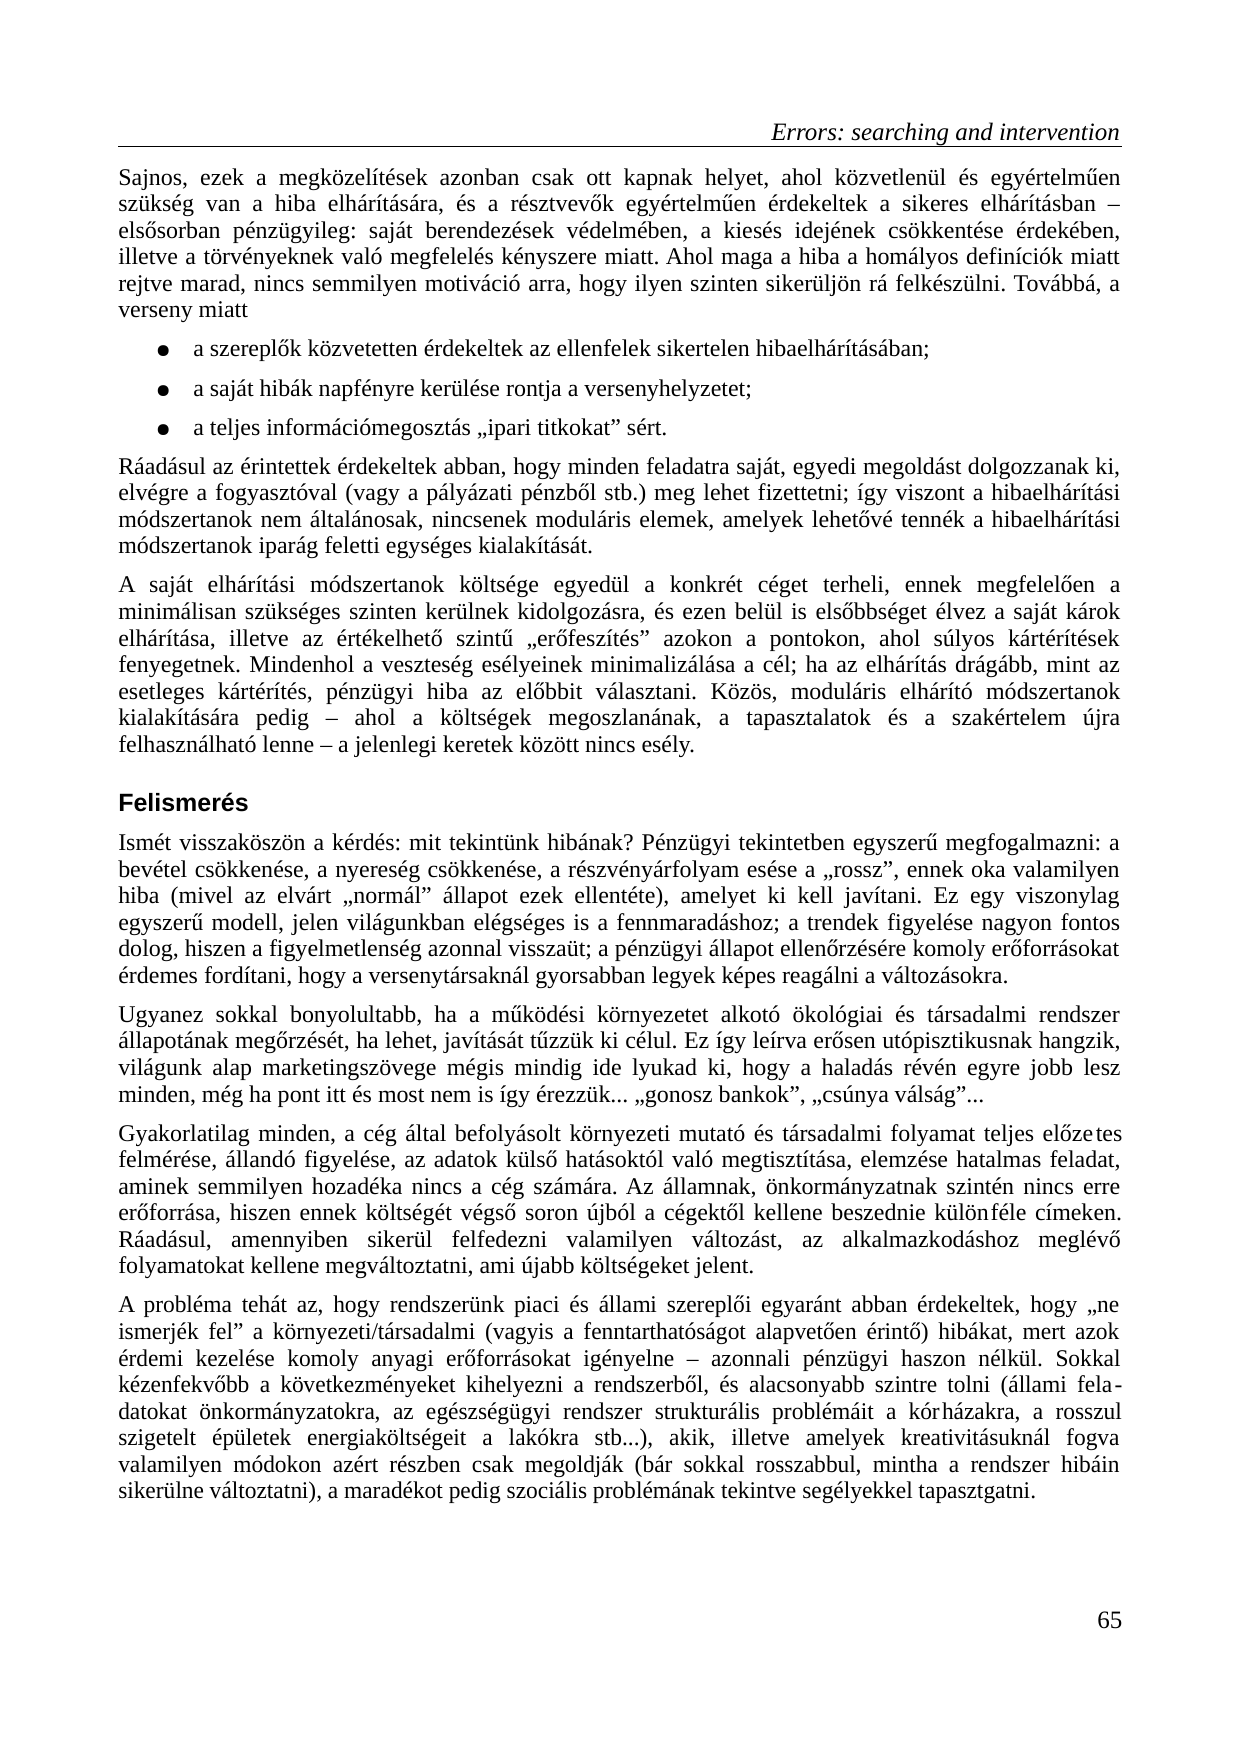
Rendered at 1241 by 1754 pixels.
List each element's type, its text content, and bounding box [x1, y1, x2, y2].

list a szereplők közvetetten érdekeltek az ellenfelek sikertelen hibaelhárításában; [156, 336, 1122, 362]
list a teljes információmegosztás „ipari titkokat” sért. [156, 414, 1122, 440]
text Ismét visszaköszön a kérdés: mit tekintünk hibának? Pénzügyi tekintetben egyszerű megfogalmazni: a bevétel csökkenése, a nyereség csökkenése, a részvényárfolyam esése a „rossz”, ennek oka valamilyen hiba (mivel az elvárt „normál” állapot ezek ellentéte), amelyet ki kell javítani. Ez egy viszonylag egyszerű modell, jelen világunkban elégséges is a fennmaradáshoz; a trendek figyelése nagyon fontos dolog, hiszen a figyelmetlenség azonnal visszaüt; a pénzügyi állapot ellenőrzésére komoly erőforrásokat érdemes fordítani, hogy a versenytársaknál gyorsabban legyek képes reagálni a változásokra. [118, 829, 1122, 988]
list a saját hibák napfényre kerülése rontja a versenyhelyzetet; [156, 374, 1122, 401]
text Gyakorlatilag minden, a cég által befolyásolt környezeti mutató és társadalmi folyamat teljes előze­tes felmérése, állandó figyelése, az adatok külső hatásoktól való megtisztítása, elemzése hatalmas feladat, aminek semmilyen hozadéka nincs a cég számára. Az államnak, önkormányzatnak szintén nincs erre erőforrása, hiszen ennek költségét végső soron újból a cégektől kellene beszednie külön­féle címeken. Ráadásul, amennyiben sikerül felfedezni valamilyen változást, az alkalmazkodáshoz meglévő folyamatokat kellene megváltoztatni, ami újabb költségeket jelent. [118, 1120, 1122, 1279]
text A saját elhárítási módszertanok költsége egyedül a konkrét céget terheli, ennek megfelelően a minimálisan szükséges szinten kerülnek kidolgozásra, és ezen belül is elsőbbséget élvez a saját károk elhárítása, illetve az értékelhető szintű „erőfeszítés” azokon a pontokon, ahol súlyos kártérítések fenyegetnek. Mindenhol a veszteség esélyeinek minimalizálása a cél; ha az elhárítás drágább, mint az esetleges kártérítés, pénzügyi hiba az előbbit választani. Közös, moduláris elhárító módszertanok kialakítására pedig – ahol a költségek megoszlanának, a tapasztalatok és a szakértelem újra felhasználható lenne – a jelenlegi keretek között nincs esély. [118, 571, 1122, 757]
text Ráadásul az érintettek érdekeltek abban, hogy minden feladatra saját, egyedi megoldást dolgozzanak ki, elvégre a fogyasztóval (vagy a pályázati pénzből stb.) meg lehet fizettetni; így viszont a hibaelhárítási módszertanok nem általánosak, nincsenek moduláris elemek, amelyek lehetővé tennék a hibaelhárítási módszertanok iparág feletti egységes kialakítását. [118, 453, 1122, 559]
text A probléma tehát az, hogy rendszerünk piaci és állami szereplői egyaránt abban érdekeltek, hogy „ne ismerjék fel” a környezeti/társadalmi (vagyis a fenntarthatóságot alapvetően érintő) hibákat, mert azok érdemi kezelése komoly anyagi erőforrásokat igényelne – azonnali pénzügyi haszon nélkül. Sokkal kézenfekvőbb a következményeket kihelyezni a rendszerből, és alacsonyabb szintre tolni (állami fela­datokat önkormányzatokra, az egészségügyi rendszer strukturális problémáit a kór­házakra, a rosszul szigetelt épületek energiaköltségeit a lakókra stb...), akik, illetve amelyek kreativitásuknál fogva valamilyen módokon azért részben csak megoldják (bár sokkal rosszabbul, mintha a rendszer hibáin sikerülne változtatni), a maradékot pedig szociális problémának tekintve segélyekkel tapasztgatni. [118, 1292, 1122, 1504]
subtitle Felismerés [118, 789, 1122, 817]
text Sajnos, ezek a megközelítések azonban csak ott kapnak helyet, ahol közvetlenül és egyértelműen szükség van a hiba elhárítására, és a résztvevők egyértelműen érdekeltek a sikeres elhárításban – elsősorban pénzügyileg: saját berendezések védelmében, a kiesés idejének csökkentése érdekében, illetve a törvényeknek való megfelelés kényszere miatt. Ahol maga a hiba a homályos definíciók miatt rejtve marad, nincs semmilyen motiváció arra, hogy ilyen szinten sikerüljön rá felkészülni. Továbbá, a verseny miatt [118, 164, 1122, 323]
text Ugyanez sokkal bonyolultabb, ha a működési környezetet alkotó ökológiai és társadalmi rendszer állapotának megőrzését, ha lehet, javítását tűzzük ki célul. Ez így leírva erősen utópisztikusnak hangzik, világunk alap marketingszövege mégis mindig ide lyukad ki, hogy a haladás révén egyre jobb lesz minden, még ha pont itt és most nem is így érezzük... „gonosz bankok”, „csúnya válság”... [118, 1001, 1122, 1107]
